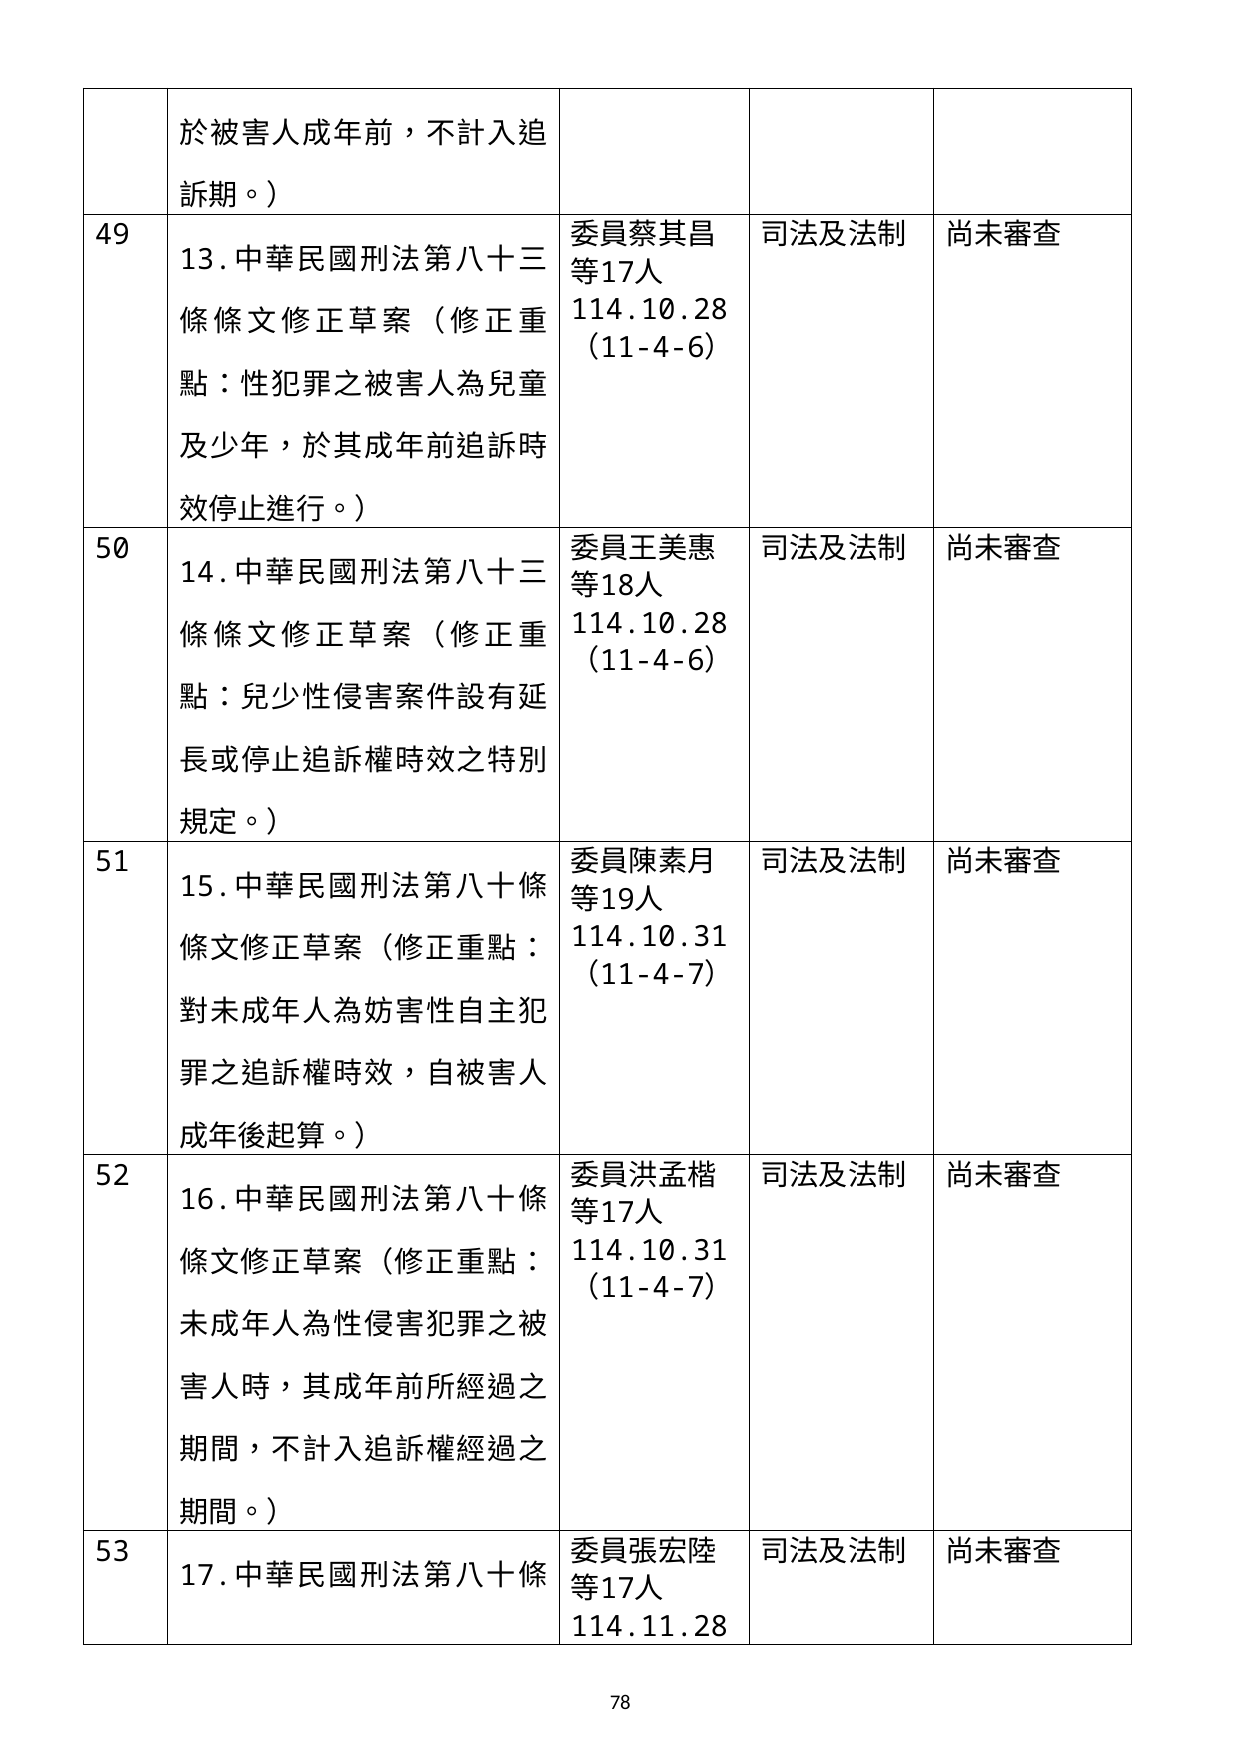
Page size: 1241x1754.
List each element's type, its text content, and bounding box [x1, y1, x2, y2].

table_cell 尚未審查 [934, 215, 1131, 527]
table_cell 委員陳素月 等19人 114.10.31 （11-4-7） [560, 842, 749, 1154]
table_cell 司法及法制 [750, 842, 933, 1154]
table_cell [84, 89, 167, 214]
table_cell 14.中華民國刑法第八十三條條文修正草案（修正重點：兒少性侵害案件設有延長或停止追訴權時效之特別規定。） [168, 528, 559, 841]
table_cell [750, 89, 933, 214]
table_cell 尚未審查 [934, 1531, 1131, 1644]
table_cell [934, 89, 1131, 214]
table_cell 51 [84, 842, 167, 1154]
table_cell 於被害人成年前，不計入追訴期。） [168, 89, 559, 214]
table_cell 司法及法制 [750, 1155, 933, 1530]
table_cell 尚未審查 [934, 1155, 1131, 1530]
table_cell 53 [84, 1531, 167, 1644]
table_cell 司法及法制 [750, 215, 933, 527]
table_cell 司法及法制 [750, 528, 933, 841]
table_cell 17.中華民國刑法第八十條 [168, 1531, 559, 1644]
table_cell 15.中華民國刑法第八十條條文修正草案（修正重點：對未成年人為妨害性自主犯罪之追訴權時效，自被害人成年後起算。） [168, 842, 559, 1154]
table_cell 委員張宏陸 等17人 114.11.28 [560, 1531, 749, 1644]
table_cell 委員王美惠 等18人 114.10.28 （11-4-6） [560, 528, 749, 841]
table_cell 50 [84, 528, 167, 841]
table_cell 49 [84, 215, 167, 527]
table_cell 尚未審查 [934, 842, 1131, 1154]
table_cell 52 [84, 1155, 167, 1530]
table_cell 尚未審查 [934, 528, 1131, 841]
table_cell 委員蔡其昌 等17人 114.10.28 （11-4-6） [560, 215, 749, 527]
table_cell 司法及法制 [750, 1531, 933, 1644]
table_cell 13.中華民國刑法第八十三條條文修正草案（修正重點：性犯罪之被害人為兒童及少年，於其成年前追訴時效停止進行。） [168, 215, 559, 527]
table_cell 委員洪孟楷 等17人 114.10.31 （11-4-7） [560, 1155, 749, 1530]
table_cell [560, 89, 749, 214]
table_cell 16.中華民國刑法第八十條條文修正草案（修正重點：未成年人為性侵害犯罪之被害人時，其成年前所經過之期間，不計入追訴權經過之期間。） [168, 1155, 559, 1530]
